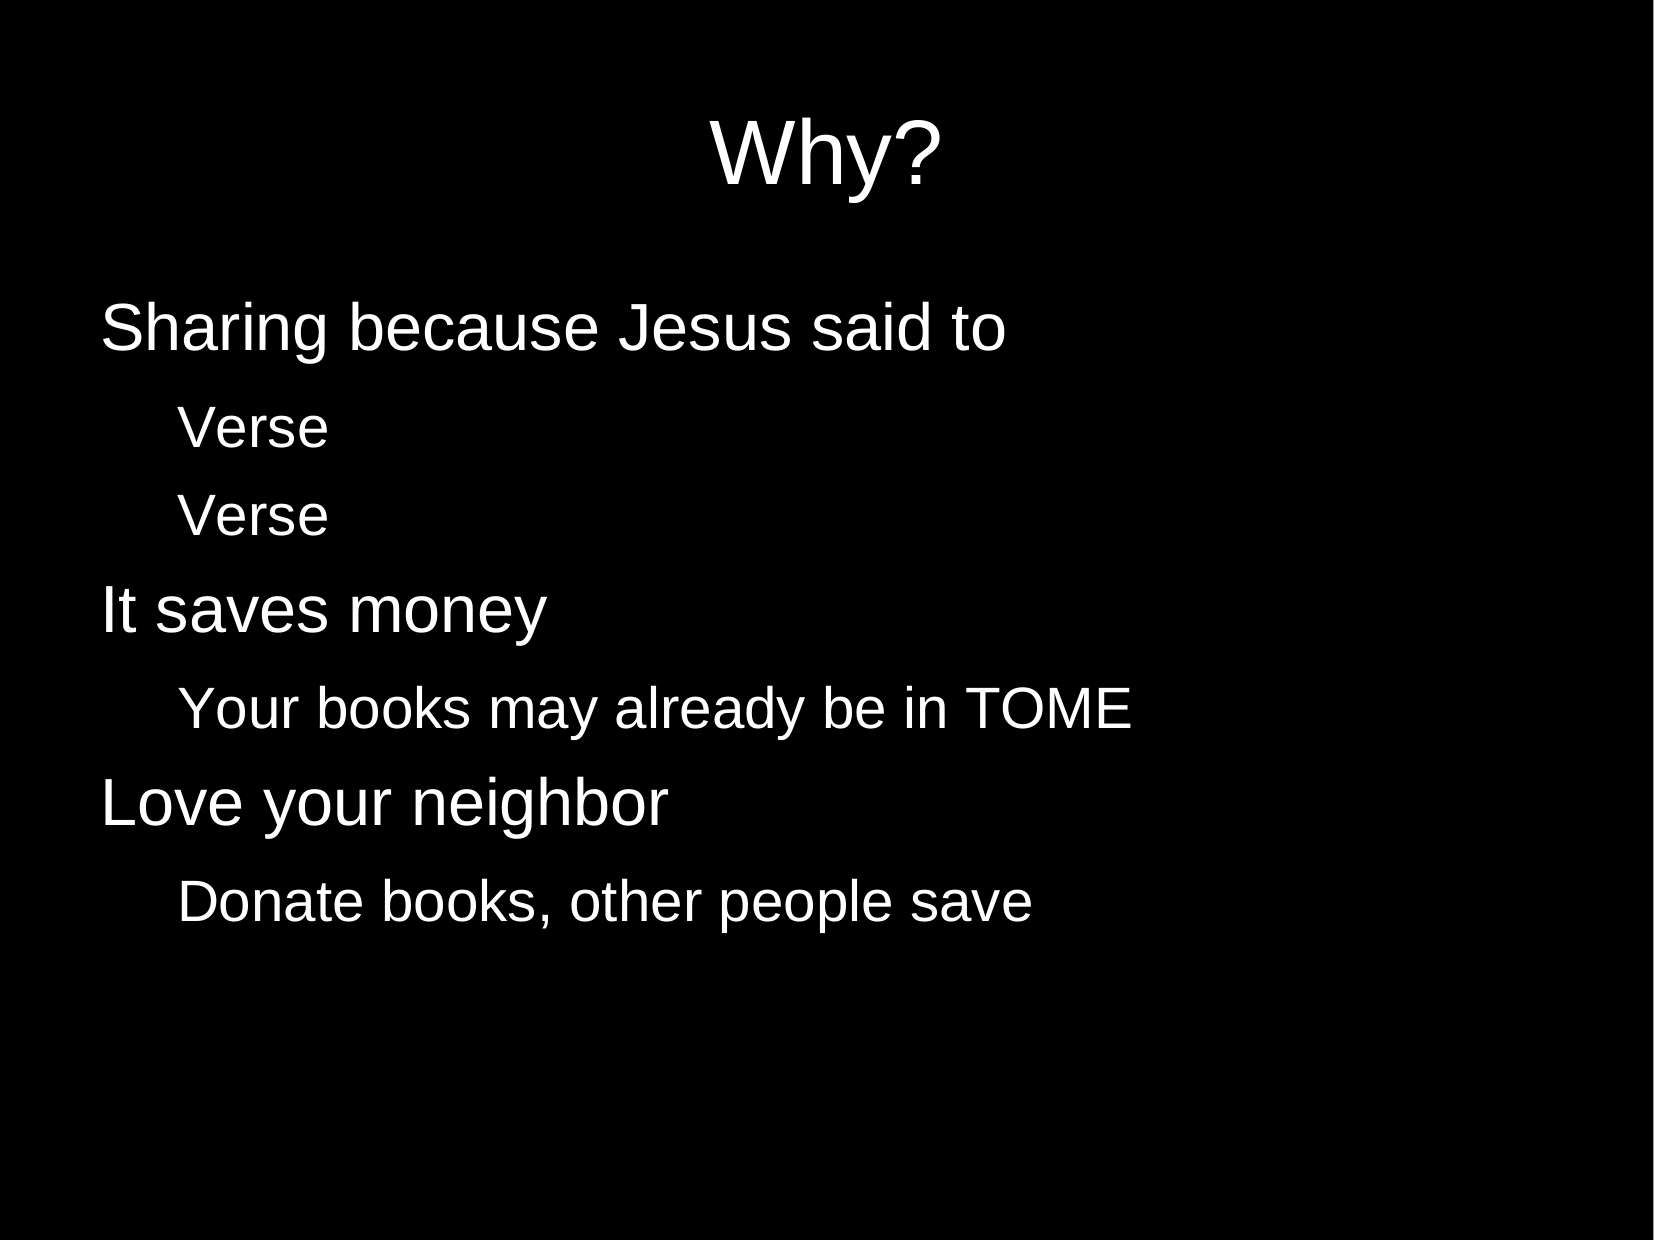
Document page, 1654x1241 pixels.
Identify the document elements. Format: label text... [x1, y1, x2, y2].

title Why? [82, 49, 1571, 257]
list Sharing because Jesus said to Verse Verse It saves money Your books may already be in TOME Love your neighbor Donate books, other people save [82, 290, 1571, 1094]
